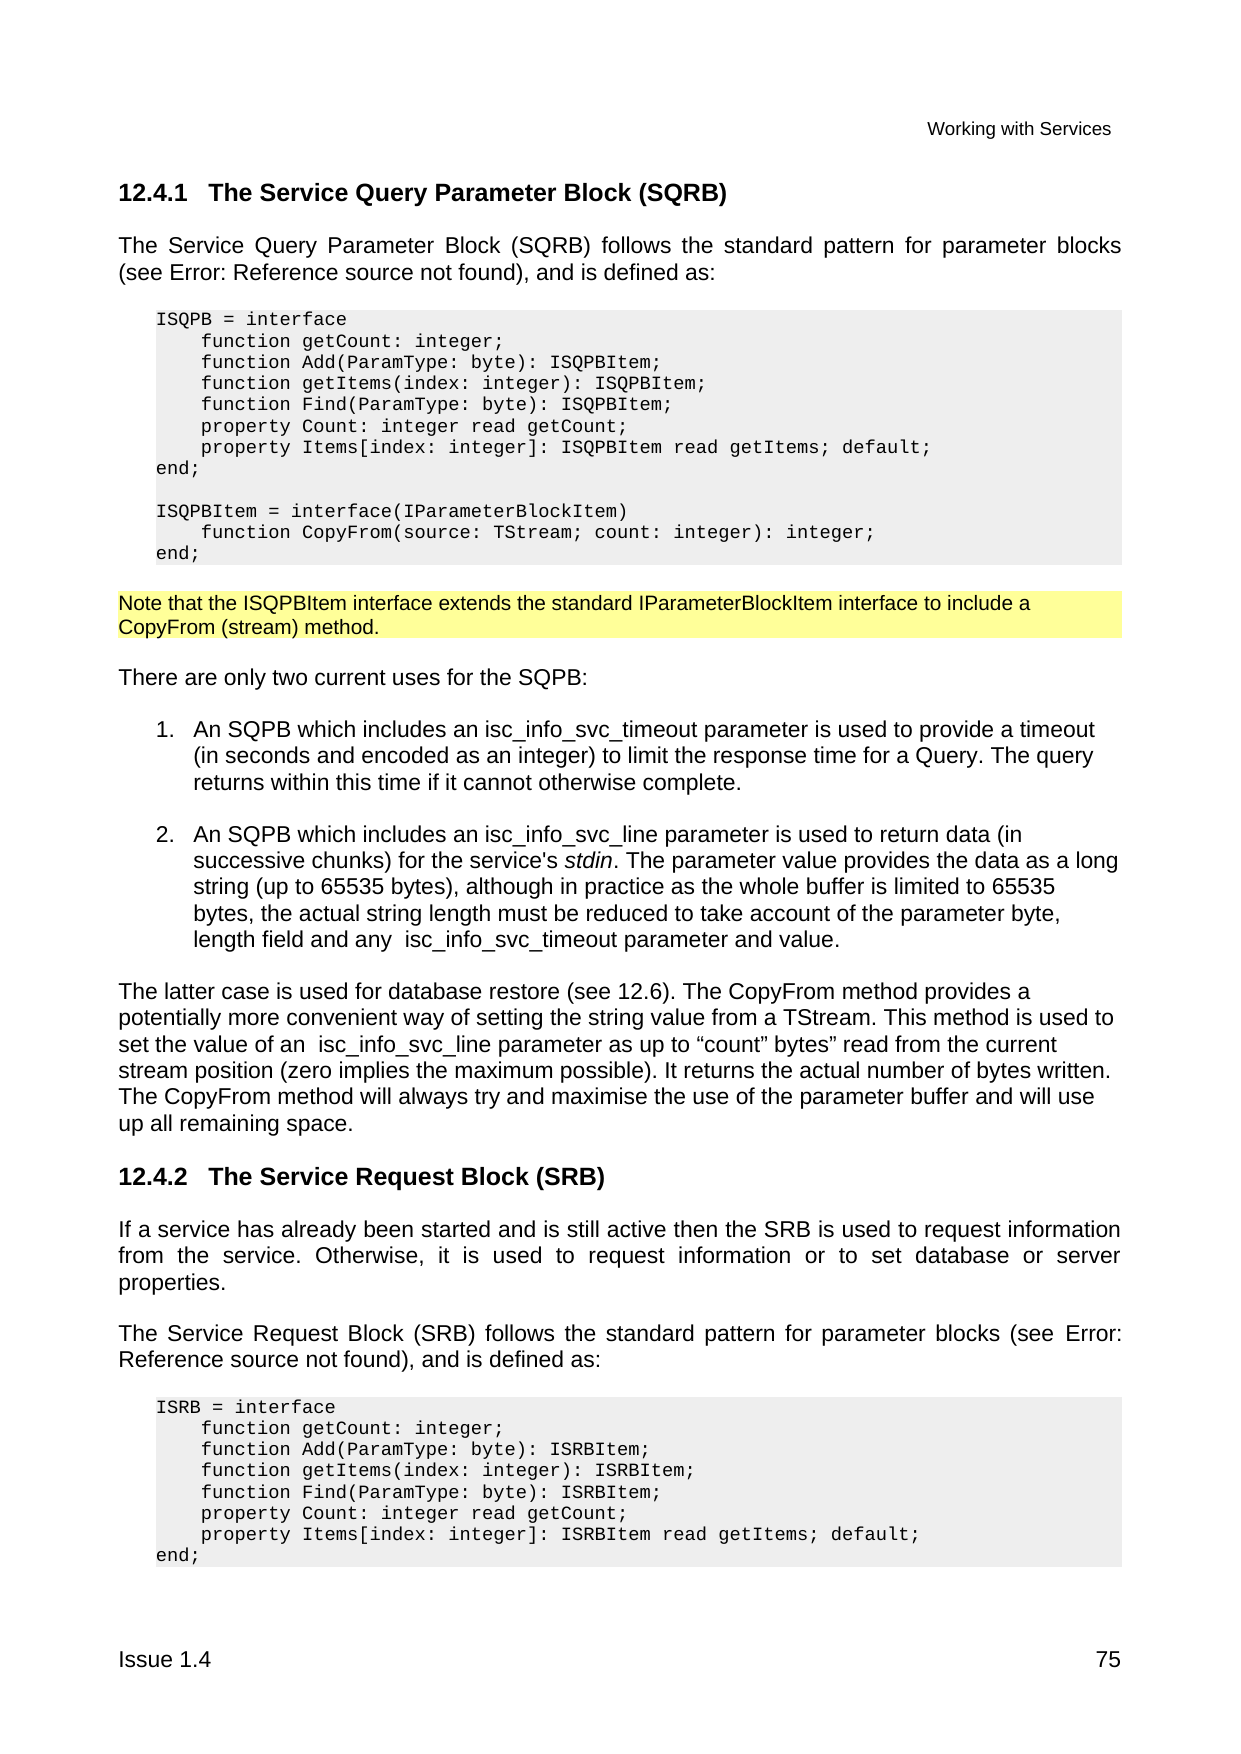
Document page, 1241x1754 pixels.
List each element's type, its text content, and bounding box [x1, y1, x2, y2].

text property Count: integer read getCount; [156, 416, 1122, 438]
text function Add(ParamType: byte): ISRBItem; [156, 1440, 1122, 1461]
subtitle The Service Request Block (SRB) [118, 1161, 1122, 1190]
text The Service Request Block (SRB) follows the standard pattern for parameter blocks (see Error: Reference source not found), and is defined as: [118, 1320, 1122, 1372]
text function getCount: integer; [156, 1419, 1122, 1440]
text function CopyFrom(source: TStream; count: integer): integer; [156, 523, 1122, 544]
text end; [156, 1546, 1122, 1567]
text function getCount: integer; [156, 331, 1122, 353]
text Note that the ISQPBItem interface extends the standard IParameterBlockItem interface to include a CopyFrom (stream) method. [118, 591, 1122, 638]
text property Items[index: integer]: ISRBItem read getItems; default; [156, 1525, 1122, 1546]
text There are only two current uses for the SQPB: [118, 664, 1122, 690]
text function Find(ParamType: byte): ISRBItem; [156, 1482, 1122, 1504]
text end; [156, 459, 1122, 480]
list An SQPB which includes an isc_info_svc_line parameter is used to return data (in successive chunks) for the service's stdin. The parameter value provides the data as a long string (up to 65535 bytes), although in practice as the whole buffer is limited to 65535 bytes, the actual string length must be reduced to take account of the parameter byte, length field and any isc_info_svc_timeout parameter and value. [156, 821, 1122, 952]
text function getItems(index: integer): ISRBItem; [156, 1461, 1122, 1482]
list An SQPB which includes an isc_info_svc_timeout parameter is used to provide a timeout (in seconds and encoded as an integer) to limit the response time for a Query. The query returns within this time if it cannot otherwise complete. [156, 716, 1122, 795]
text function Add(ParamType: byte): ISQPBItem; [156, 353, 1122, 374]
text The Service Query Parameter Block (SQRB) follows the standard pattern for parameter blocks (see Error: Reference source not found), and is defined as: [118, 232, 1122, 285]
text The latter case is used for database restore (see 12.6). The CopyFrom method provides a potentially more convenient way of setting the string value from a TStream. This method is used to set the value of an isc_info_svc_line parameter as up to “count” bytes” read from the current stream position (zero implies the maximum possible). It returns the actual number of bytes written. The CopyFrom method will always try and maximise the use of the parameter buffer and will use up all remaining space. [118, 978, 1122, 1136]
text property Count: integer read getCount; [156, 1504, 1122, 1525]
subtitle The Service Query Parameter Block (SQRB) [118, 178, 1122, 207]
text property Items[index: integer]: ISQPBItem read getItems; default; [156, 438, 1122, 459]
text function getItems(index: integer): ISQPBItem; [156, 374, 1122, 395]
text If a service has already been started and is still active then the SRB is used to request information from the service. Otherwise, it is used to request information or to set database or server properties. [118, 1216, 1122, 1295]
text ISQPBItem = interface(IParameterBlockItem) [156, 501, 1122, 523]
text ISRB = interface [156, 1397, 1122, 1419]
text ISQPB = interface [156, 310, 1122, 331]
text end; [156, 544, 1122, 565]
text function Find(ParamType: byte): ISQPBItem; [156, 395, 1122, 416]
